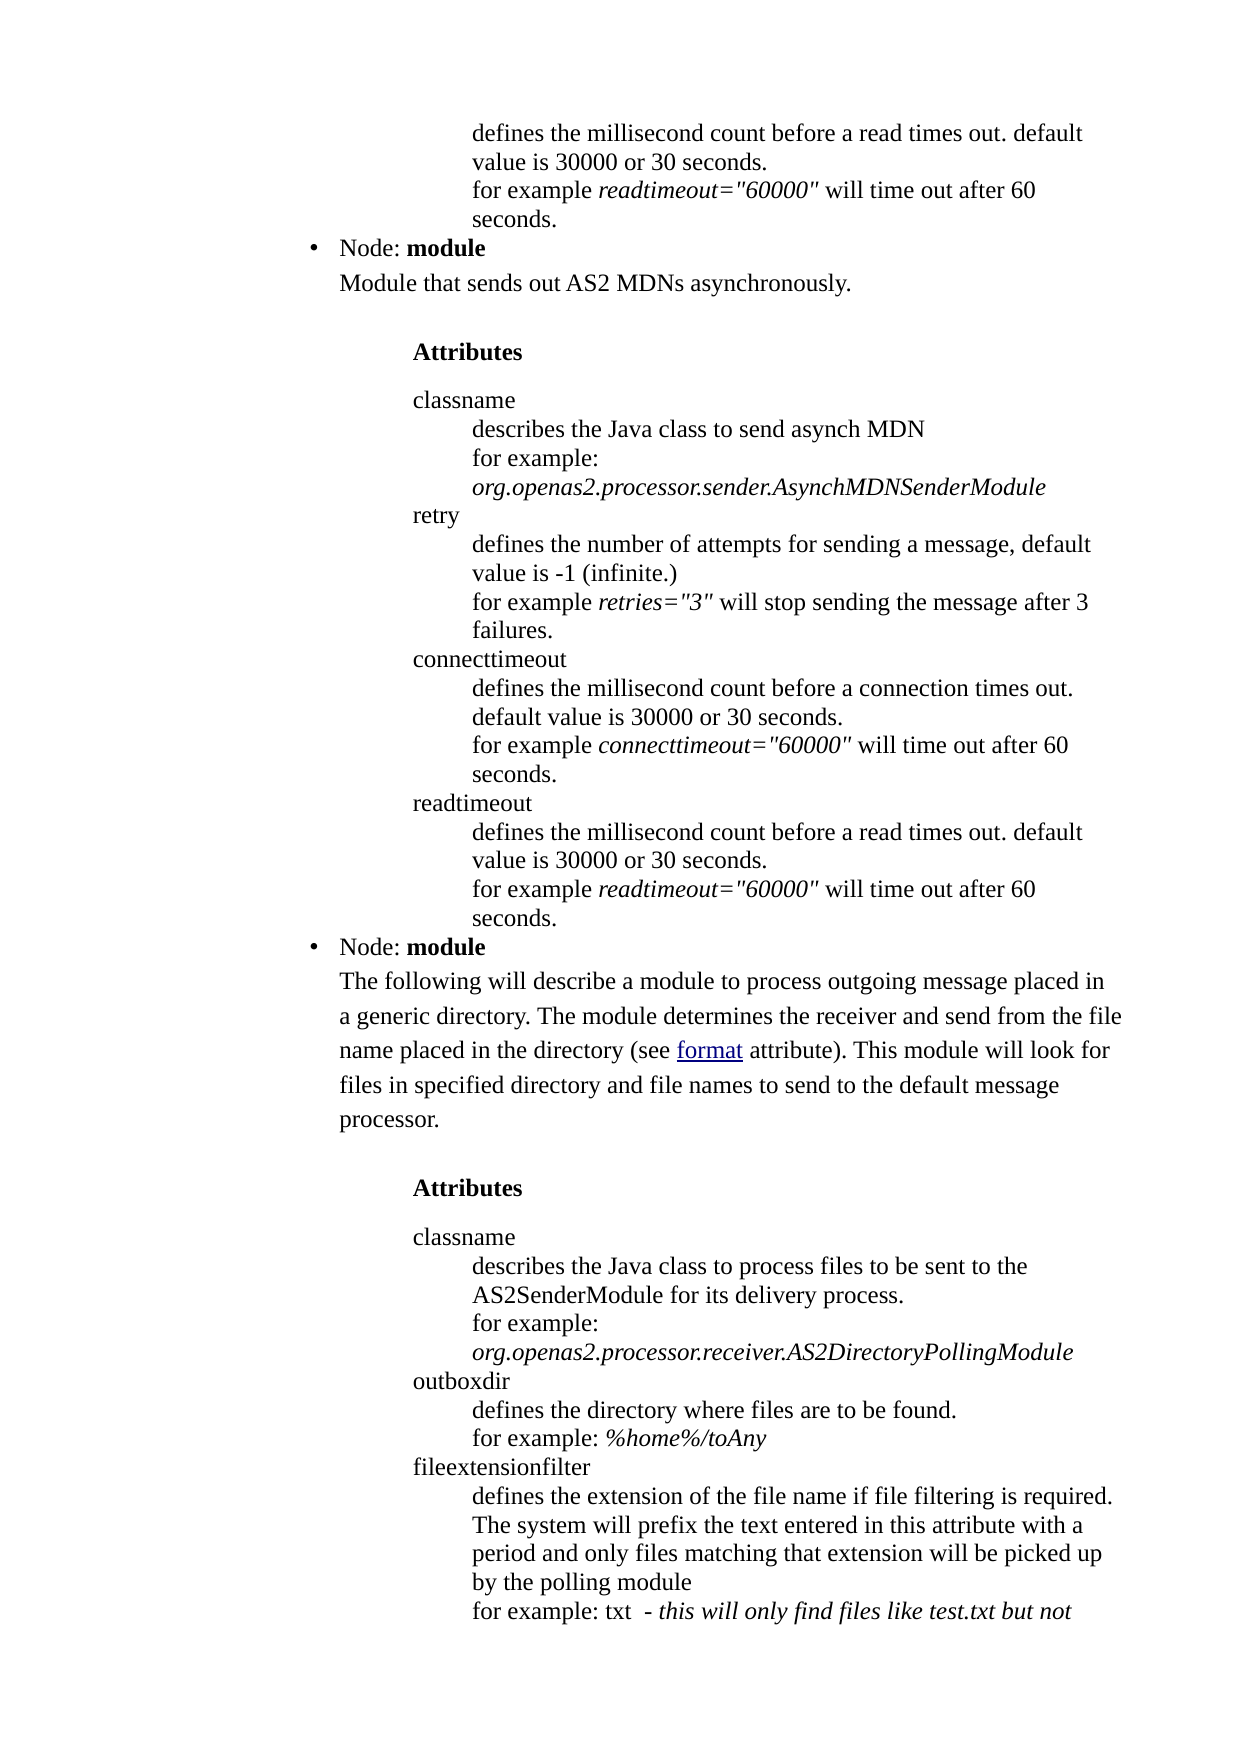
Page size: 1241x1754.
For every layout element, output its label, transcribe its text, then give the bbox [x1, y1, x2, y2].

subtitle classname [383, 386, 1122, 414]
list defines the millisecond count before a read times out. default value is 30000 or 30 seconds. for example readtimeout="60000" will time out after 60 seconds. [442, 817, 1122, 932]
subtitle connecttimeout [383, 644, 1122, 673]
list defines the millisecond count before a read times out. default value is 30000 or 30 seconds. for example readtimeout="60000" will time out after 60 seconds. [442, 118, 1122, 233]
list describes the Java class to process files to be sent to the AS2SenderModule for its delivery process. for example: org.openas2.processor.receiver.AS2DirectoryPollingModule [442, 1251, 1122, 1366]
list defines the directory where files are to be found. for example: %home%/toAny [442, 1395, 1122, 1452]
list defines the millisecond count before a connection times out. default value is 30000 or 30 seconds. for example connecttimeout="60000" will time out after 60 seconds. [442, 673, 1122, 788]
list describes the Java class to send asynch MDN for example: org.openas2.processor.sender.AsynchMDNSenderModule [442, 414, 1122, 501]
subtitle outboxdir [383, 1366, 1122, 1395]
subtitle classname [383, 1222, 1122, 1251]
list Attributes [383, 1139, 1122, 1202]
list defines the extension of the file name if file filtering is required. The system will prefix the text entered in this attribute with a period and only files matching that extension will be picked up by the polling module for example: txt - this will only find files like test.txt but not [442, 1481, 1122, 1625]
list Attributes [383, 302, 1122, 365]
subtitle retry [383, 501, 1122, 529]
subtitle fileextensionfilter [383, 1452, 1122, 1481]
subtitle readtimeout [383, 788, 1122, 817]
list defines the number of attempts for sending a message, default value is -1 (infinite.) for example retries="3" will stop sending the message after 3 failures. [442, 529, 1122, 644]
list Node: module The following will describe a module to process outgoing message placed in a generic directory. The module determines the receiver and send from the file name placed in the directory (see format attribute). This module will look for files in specified directory and file names to send to the default message processor. [309, 932, 1122, 1133]
list Node: module Module that sends out AS2 MDNs asynchronously. [309, 233, 1122, 296]
